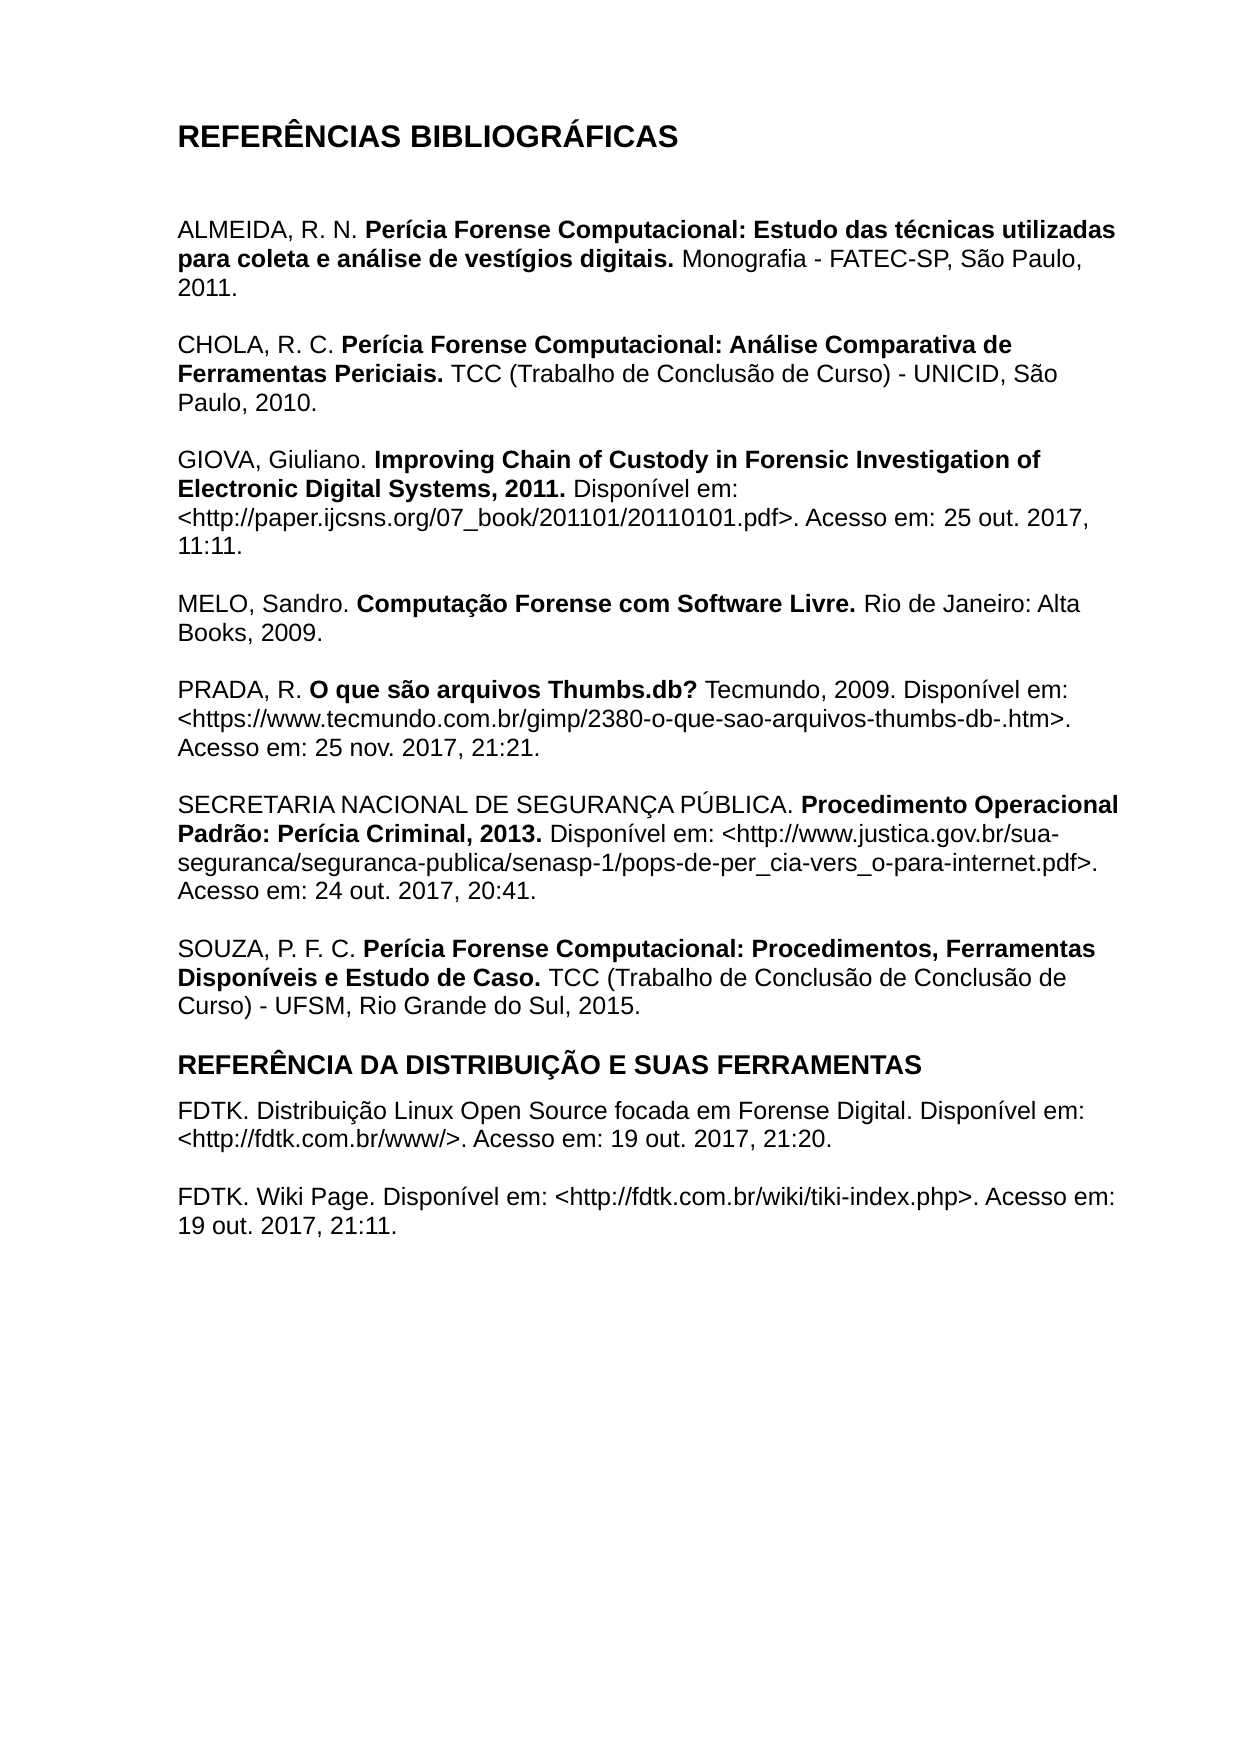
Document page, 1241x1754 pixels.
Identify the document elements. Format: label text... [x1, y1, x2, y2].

text FDTK. Distribuição Linux Open Source focada em Forense Digital. Disponível em: <http://fdtk.com.br/www/>. Acesso em: 19 out. 2017, 21:20. [177, 1096, 1122, 1153]
text PRADA, R. O que são arquivos Thumbs.db? Tecmundo, 2009. Disponível em: <https://www.tecmundo.com.br/gimp/2380-o-que-sao-arquivos-thumbs-db-.htm>. Acesso em: 25 nov. 2017, 21:21. [177, 675, 1122, 761]
text CHOLA, R. C. Perícia Forense Computacional: Análise Comparativa de Ferramentas Periciais. TCC (Trabalho de Conclusão de Curso) - UNICID, São Paulo, 2010. [177, 330, 1122, 416]
text REFERÊNCIA DA DISTRIBUIÇÃO E SUAS FERRAMENTAS [177, 1049, 1122, 1080]
text SOUZA, P. F. C. Perícia Forense Computacional: Procedimentos, Ferramentas Disponíveis e Estudo de Caso. TCC (Trabalho de Conclusão de Conclusão de Curso) - UFSM, Rio Grande do Sul, 2015. [177, 934, 1122, 1020]
text GIOVA, Giuliano. Improving Chain of Custody in Forensic Investigation of Electronic Digital Systems, 2011. Disponível em: <http://paper.ijcsns.org/07_book/201101/20110101.pdf>. Acesso em: 25 out. 2017, 11:11. [177, 445, 1122, 560]
text ALMEIDA, R. N. Perícia Forense Computacional: Estudo das técnicas utilizadas para coleta e análise de vestígios digitais. Monografia - FATEC-SP, São Paulo, 2011. [177, 215, 1122, 301]
text MELO, Sandro. Computação Forense com Software Livre. Rio de Janeiro: Alta Books, 2009. [177, 589, 1122, 646]
text SECRETARIA NACIONAL DE SEGURANÇA PÚBLICA. Procedimento Operacional Padrão: Perícia Criminal, 2013. Disponível em: <http://www.justica.gov.br/sua-seguranca/seguranca-publica/senasp-1/pops-de-per_cia-vers_o-para-internet.pdf>. Acesso em: 24 out. 2017, 20:41. [177, 790, 1122, 905]
text REFERÊNCIAS BIBLIOGRÁFICAS [177, 118, 1122, 154]
text FDTK. Wiki Page. Disponível em: <http://fdtk.com.br/wiki/tiki-index.php>. Acesso em: 19 out. 2017, 21:11. [177, 1182, 1122, 1239]
